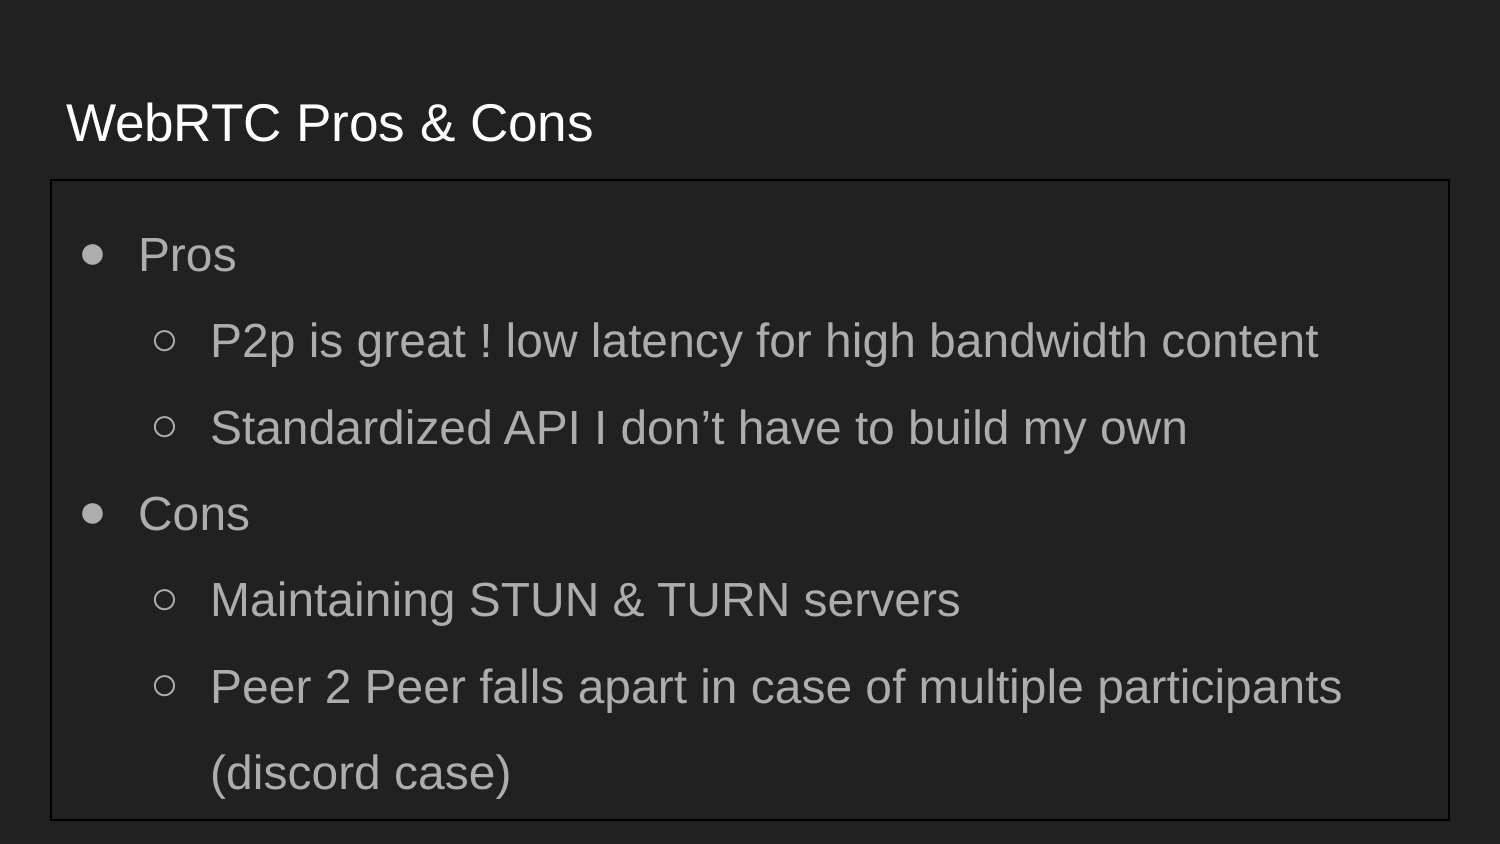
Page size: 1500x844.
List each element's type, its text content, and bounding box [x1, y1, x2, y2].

title WebRTC Pros & Cons [51, 72, 1449, 167]
list Pros P2p is great ! low latency for high bandwidth content Standardized API I don’t have to build my own Cons Maintaining STUN & TURN servers Peer 2 Peer falls apart in case of multiple participants (discord case) [51, 179, 1449, 820]
